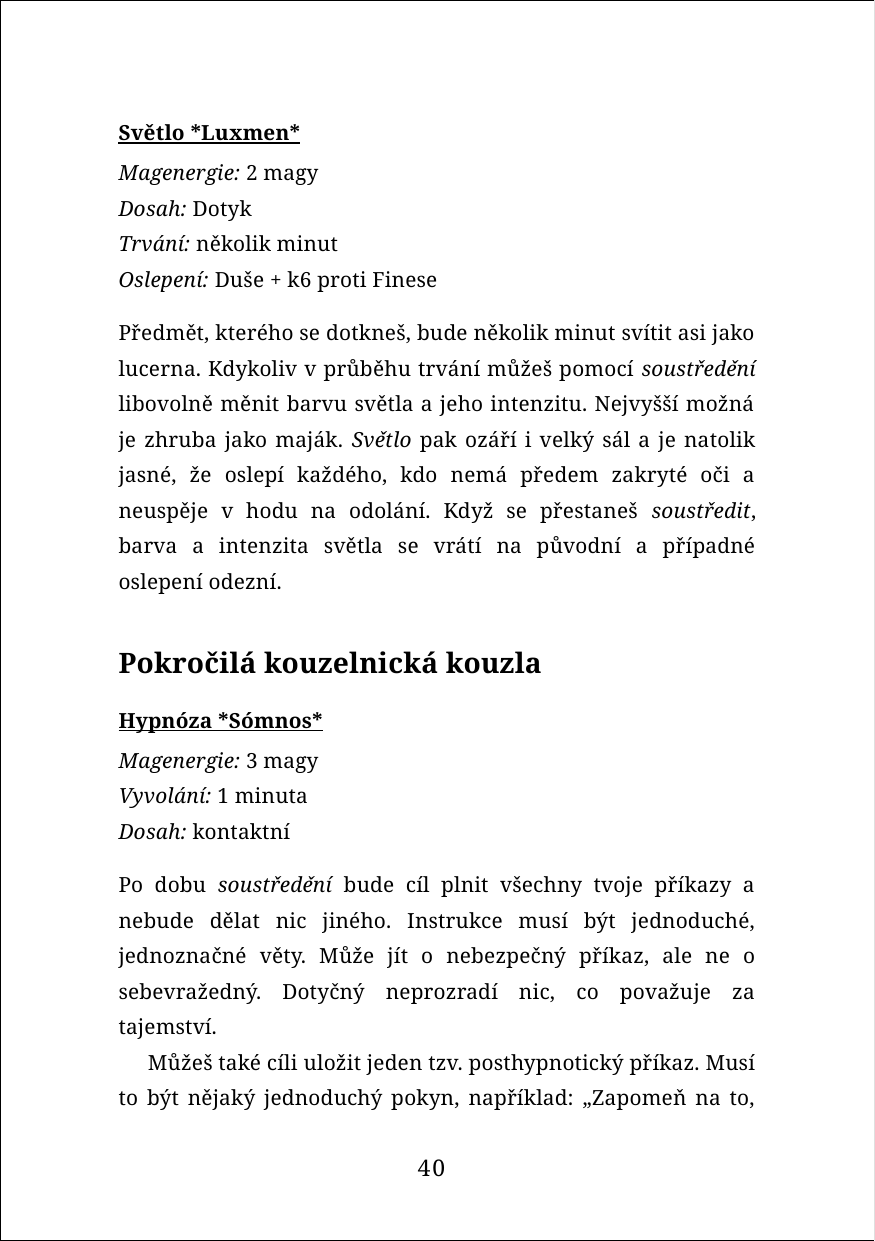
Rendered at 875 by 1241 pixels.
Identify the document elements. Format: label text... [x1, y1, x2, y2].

text Magenergie: 3 magy Vyvolání: 1 minuta Dosah: kontaktní [118, 746, 756, 845]
text Předmět, kterého se dotkneš, bude několik minut svítit asi jako lucerna. Kdykoliv v průběhu trvání můžeš pomocí soustředění libovolně měnit barvu světla a jeho intenzitu. Nejvyšší možná je zhruba jako maják. Světlo pak ozáří i velký sál a je natolik jasné, že oslepí každého, kdo nemá předem zakryté oči a neuspěje v hodu na odolání. Když se přestaneš soustředit, barva a intenzita světla se vrátí na původní a případné oslepení odezní. [118, 318, 756, 595]
text Magenergie: 2 magy Dosah: Dotyk Trvání: několik minut Oslepení: Duše + k6 proti Finese [118, 158, 756, 293]
subtitle Hypnóza *Sómnos* [118, 706, 756, 734]
text Po dobu soustředění bude cíl plnit všechny tvoje příkazy a nebude dělat nic jiného. Instrukce musí být jednoduché, jednoznačné věty. Může jít o nebezpečný příkaz, ale ne o sebevražedný. Dotyčný neprozradí nic, co považuje za tajemství. Můžeš také cíli uložit jeden tzv. posthypnotický příkaz. Musí to být nějaký jednoduchý pokyn, například: „Zapomeň na to, [118, 870, 756, 1112]
subtitle Světlo *Luxmen* [118, 118, 756, 147]
subtitle Pokročilá kouzelnická kouzla [118, 644, 756, 682]
